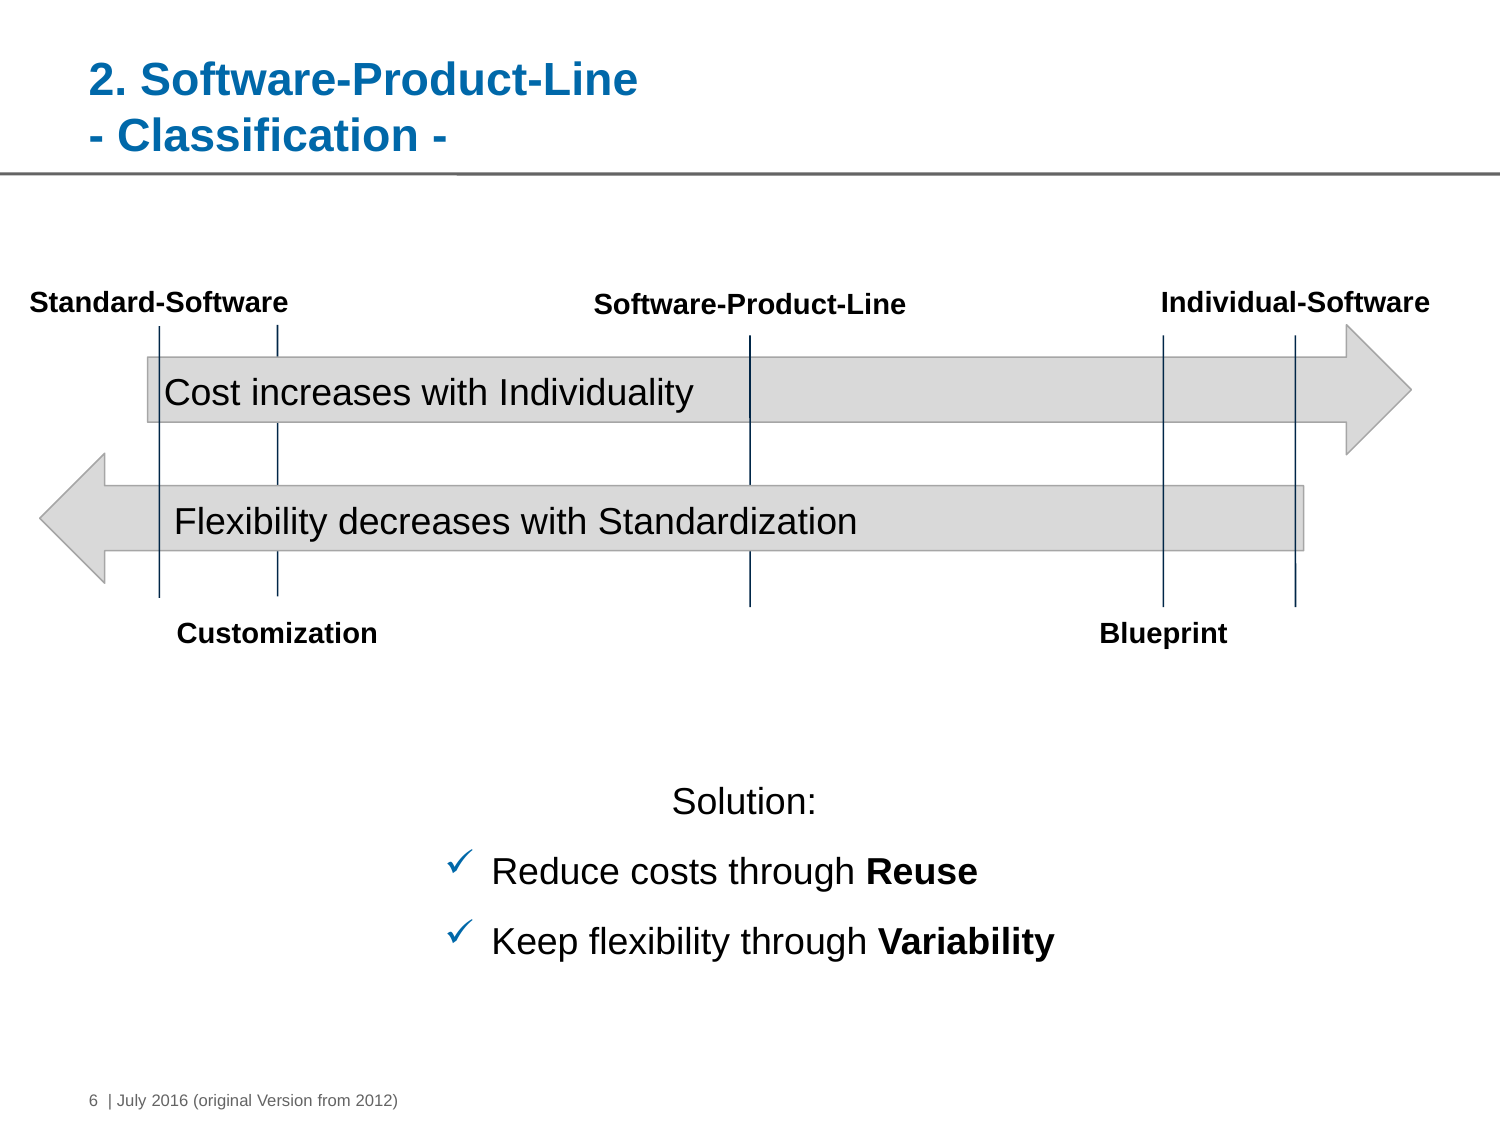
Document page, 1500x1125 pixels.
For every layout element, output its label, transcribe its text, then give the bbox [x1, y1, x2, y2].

text_box [161, 357, 749, 423]
text_box [1297, 326, 1412, 455]
text_box [751, 357, 1162, 423]
text_box [147, 357, 158, 423]
text_box [1165, 485, 1294, 551]
text_box Customization [161, 607, 393, 657]
text_box Cost increases with Individuality [148, 360, 709, 421]
text_box [161, 485, 1162, 551]
text_box [1165, 357, 1294, 423]
text_box [39, 453, 158, 584]
text_box Flexibility decreases with Standardization [161, 490, 873, 550]
text_box Blueprint [1084, 607, 1243, 657]
text_box Standard-Software [14, 275, 304, 326]
text_box Software-Product-Line [578, 277, 922, 328]
text_box Individual-Software [1146, 275, 1446, 326]
text_box Solution: Reduce costs through Reuse Keep flexibility through Variability [429, 769, 1070, 970]
title 2. Software-Product-Line - Classification - [0, 40, 1223, 168]
text_box [1297, 485, 1304, 551]
